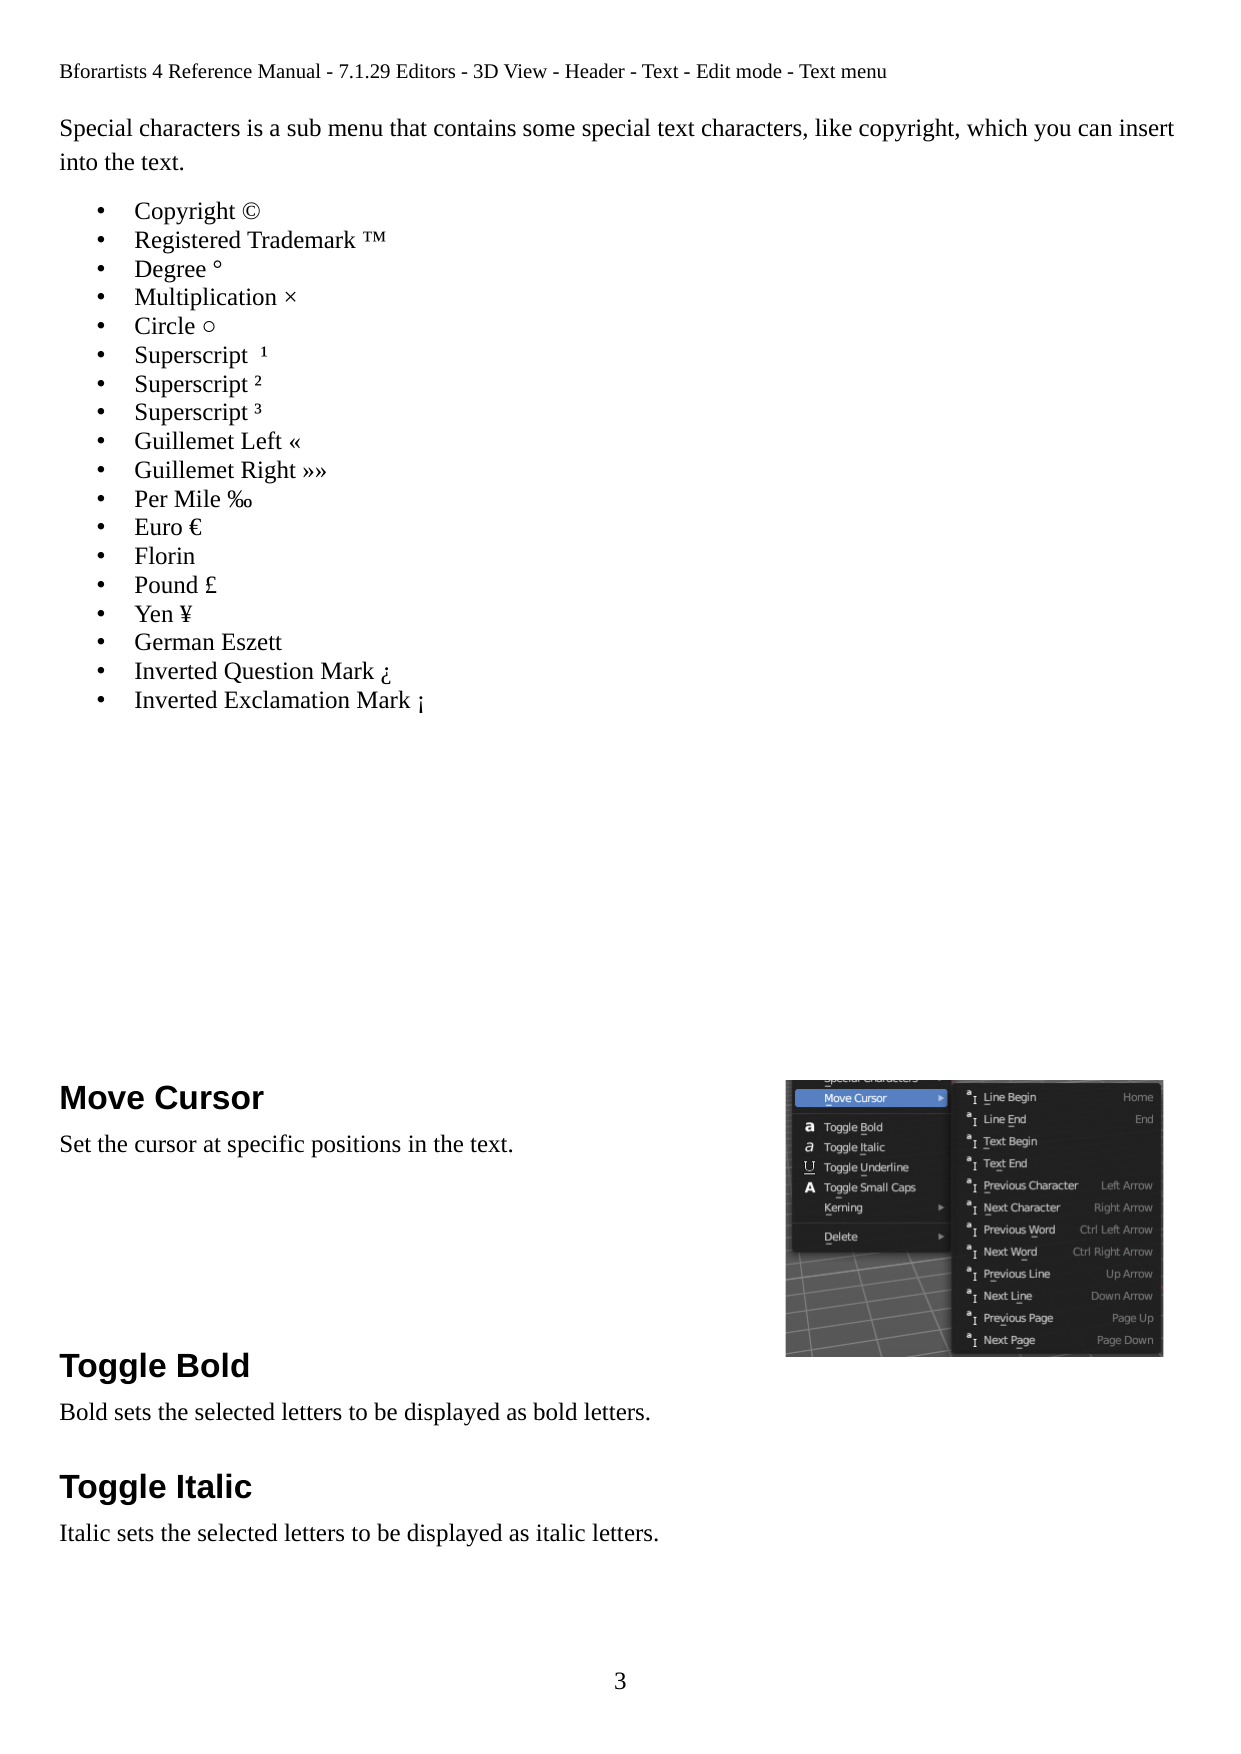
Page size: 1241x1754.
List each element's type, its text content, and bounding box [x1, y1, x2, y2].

list Inverted Question Mark ¿ [97, 656, 1181, 685]
subtitle Move Cursor [59, 1078, 1181, 1117]
picture [785, 1080, 1164, 1357]
list Degree ° [97, 254, 1181, 282]
list Copyright © [97, 196, 1181, 225]
list Per Mile ‰ [97, 484, 1181, 512]
list Euro € [97, 512, 1181, 541]
list Inverted Exclamation Mark ¡ [97, 685, 1181, 714]
list Multiplication × [97, 282, 1181, 311]
list Circle ○ [97, 311, 1181, 340]
list Guillemet Right »» [97, 455, 1181, 484]
list Registered Trademark ™ [97, 225, 1181, 254]
list German Eszett [97, 627, 1181, 656]
text Special characters is a sub menu that contains some special text characters, like copyright, which you can insert into the text. [59, 113, 1181, 176]
list Superscript ² [97, 369, 1181, 397]
list Guillemet Left « [97, 426, 1181, 455]
list Yen ¥ [97, 599, 1181, 627]
list Pound £ [97, 570, 1181, 599]
text Set the cursor at specific positions in the text. [59, 1129, 785, 1158]
list Superscript ¹ [97, 340, 1181, 369]
text Italic sets the selected letters to be displayed as italic letters. [59, 1518, 1181, 1547]
subtitle Toggle Italic [59, 1467, 1181, 1506]
text Bold sets the selected letters to be displayed as bold letters. [59, 1397, 1181, 1426]
list Florin [97, 541, 1181, 570]
subtitle Toggle Bold [59, 1346, 1181, 1385]
list Superscript ³ [97, 397, 1181, 426]
